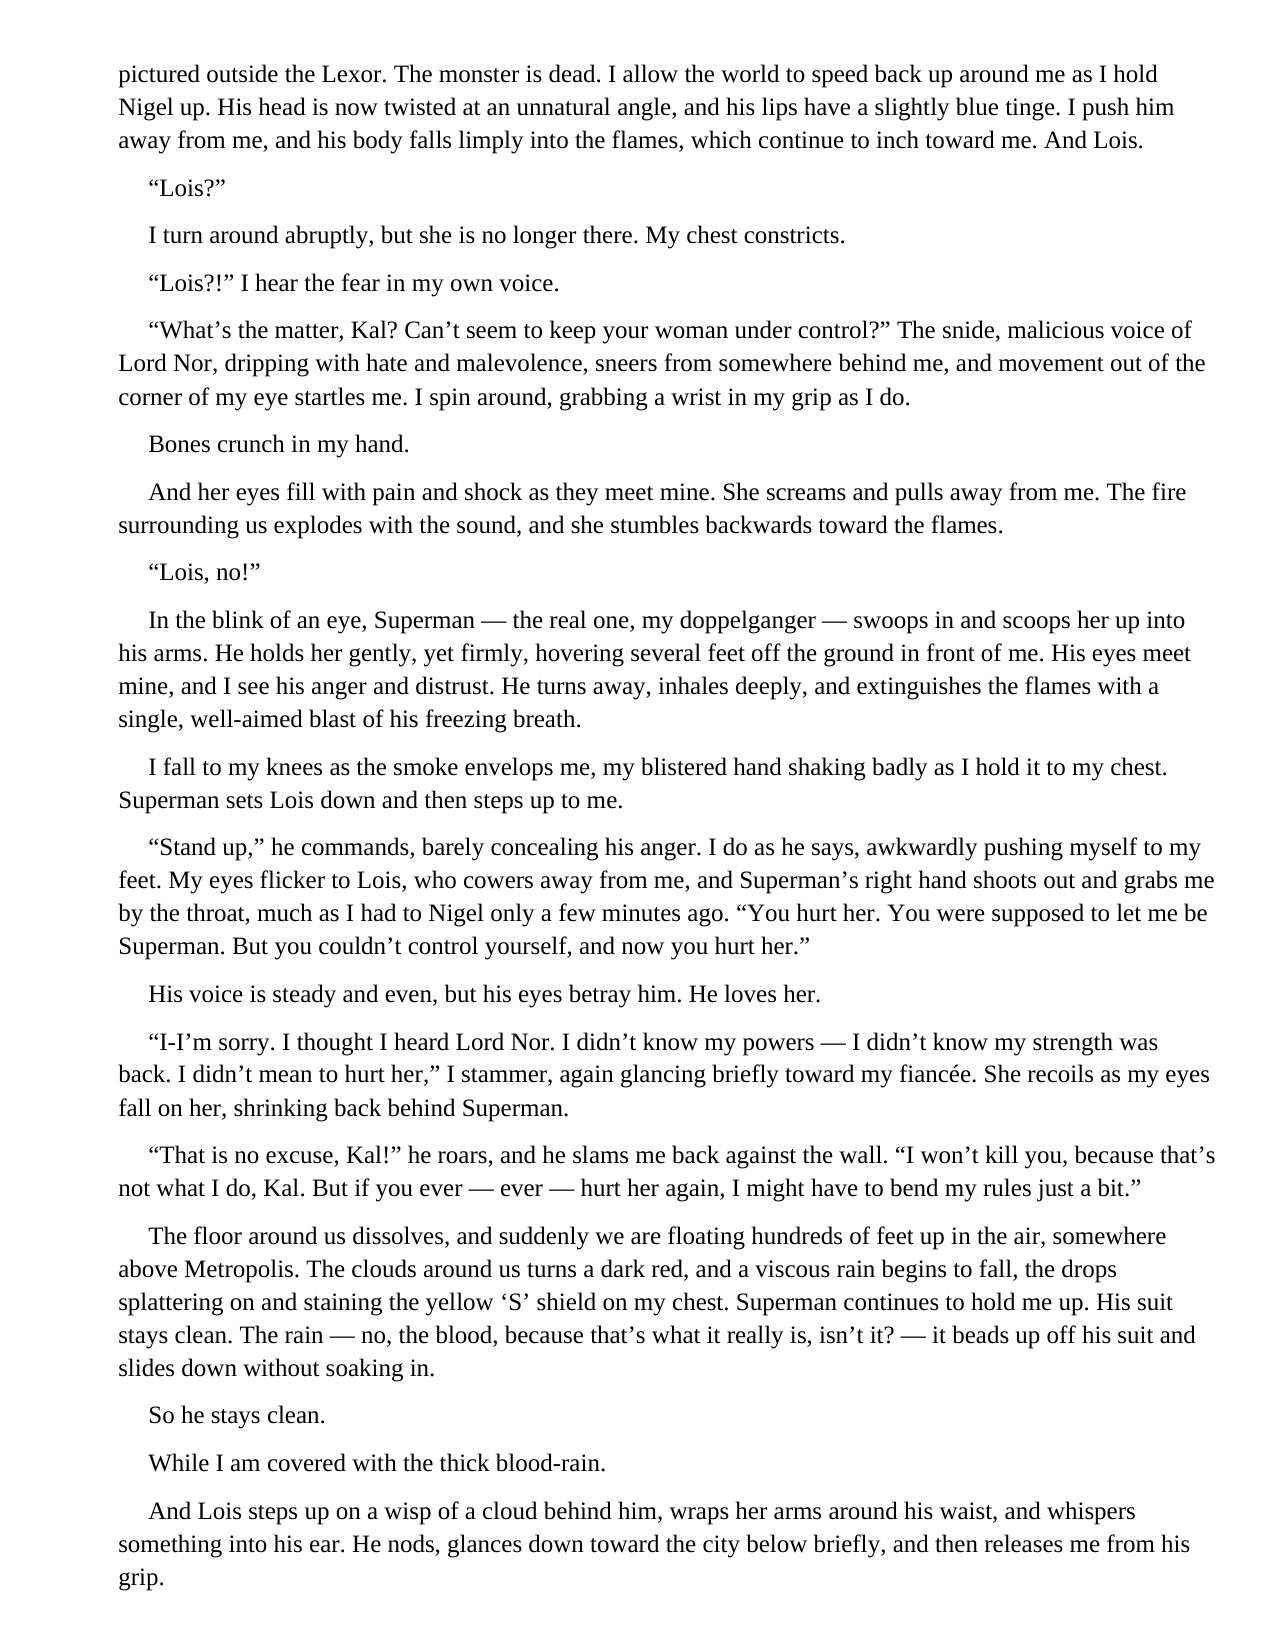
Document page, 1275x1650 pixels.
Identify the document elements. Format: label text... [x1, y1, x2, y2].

text pictured outside the Lexor. The monster is dead. I allow the world to speed back up around me as I hold Nigel up. His head is now twisted at an unnatural angle, and his lips have a slightly blue tinge. I push him away from me, and his body falls limply into the flames, which continue to inch toward me. And Lois. [118, 59, 1216, 154]
text “Lois?!” I hear the fear in my own voice. [118, 268, 1216, 297]
text Bones crunch in my hand. [118, 429, 1216, 458]
text While I am covered with the thick blood-rain. [118, 1448, 1216, 1477]
text So he stays clean. [118, 1401, 1216, 1429]
text “That is no excuse, Kal!” he roars, and he slams me back against the wall. “I won’t kill you, because that’s not what I do, Kal. But if you ever — ever — hurt her again, I might have to bend my rules just a bit.” [118, 1140, 1216, 1202]
text The floor around us dissolves, and suddenly we are floating hundreds of feet up in the air, somewhere above Metropolis. The clouds around us turns a dark red, and a viscous rain begins to fall, the drops splattering on and staining the yellow ‘S’ shield on my chest. Superman continues to hold me up. His suit stays clean. The rain — no, the blood, because that’s what it really is, isn’t it? — it beads up off his suit and slides down without soaking in. [118, 1221, 1216, 1382]
text “Lois, no!” [118, 557, 1216, 586]
text In the blink of an eye, Superman — the real one, my doppelganger — swoops in and scoops her up into his arms. He holds her gently, yet firmly, hovering several feet off the ground in front of me. His eyes meet mine, and I see his anger and distrust. He turns away, inhales deeply, and extinguishes the flames with a single, well-aimed blast of his freezing breath. [118, 605, 1216, 733]
text His voice is steady and even, but his eyes betray him. He loves her. [118, 979, 1216, 1008]
text And Lois steps up on a wisp of a cloud behind him, wraps her arms around his waist, and whispers something into his ear. He nods, glances down toward the city below briefly, and then releases me from his grip. [118, 1496, 1216, 1591]
text And her eyes fill with pain and shock as they meet mine. She screams and pulls away from me. The fire surrounding us explodes with the sound, and she stumbles backwards toward the flames. [118, 477, 1216, 538]
text “Lois?” [118, 173, 1216, 201]
text “I-I’m sorry. I thought I heard Lord Nor. I didn’t know my powers — I didn’t know my strength was back. I didn’t mean to hurt her,” I stammer, again glancing briefly toward my fiancée. She recoils as my eyes fall on her, shrinking back behind Superman. [118, 1027, 1216, 1121]
text I turn around abruptly, but she is no longer there. My chest constricts. [118, 220, 1216, 249]
text I fall to my knees as the smoke envelops me, my blistered hand shaking badly as I hold it to my chest. Superman sets Lois down and then steps up to me. [118, 752, 1216, 813]
text “What’s the matter, Kal? Can’t seem to keep your woman under control?” The snide, malicious voice of Lord Nor, dripping with hate and malevolence, sneers from somewhere behind me, and movement out of the corner of my eye startles me. I spin around, grabbing a wrist in my grip as I do. [118, 316, 1216, 410]
text “Stand up,” he commands, barely concealing his anger. I do as he says, awkwardly pushing myself to my feet. My eyes flicker to Lois, who cowers away from me, and Superman’s right hand shoots out and grabs me by the throat, much as I had to Nigel only a few minutes ago. “You hurt her. You were supposed to let me be Superman. But you couldn’t control yourself, and now you hurt her.” [118, 832, 1216, 960]
